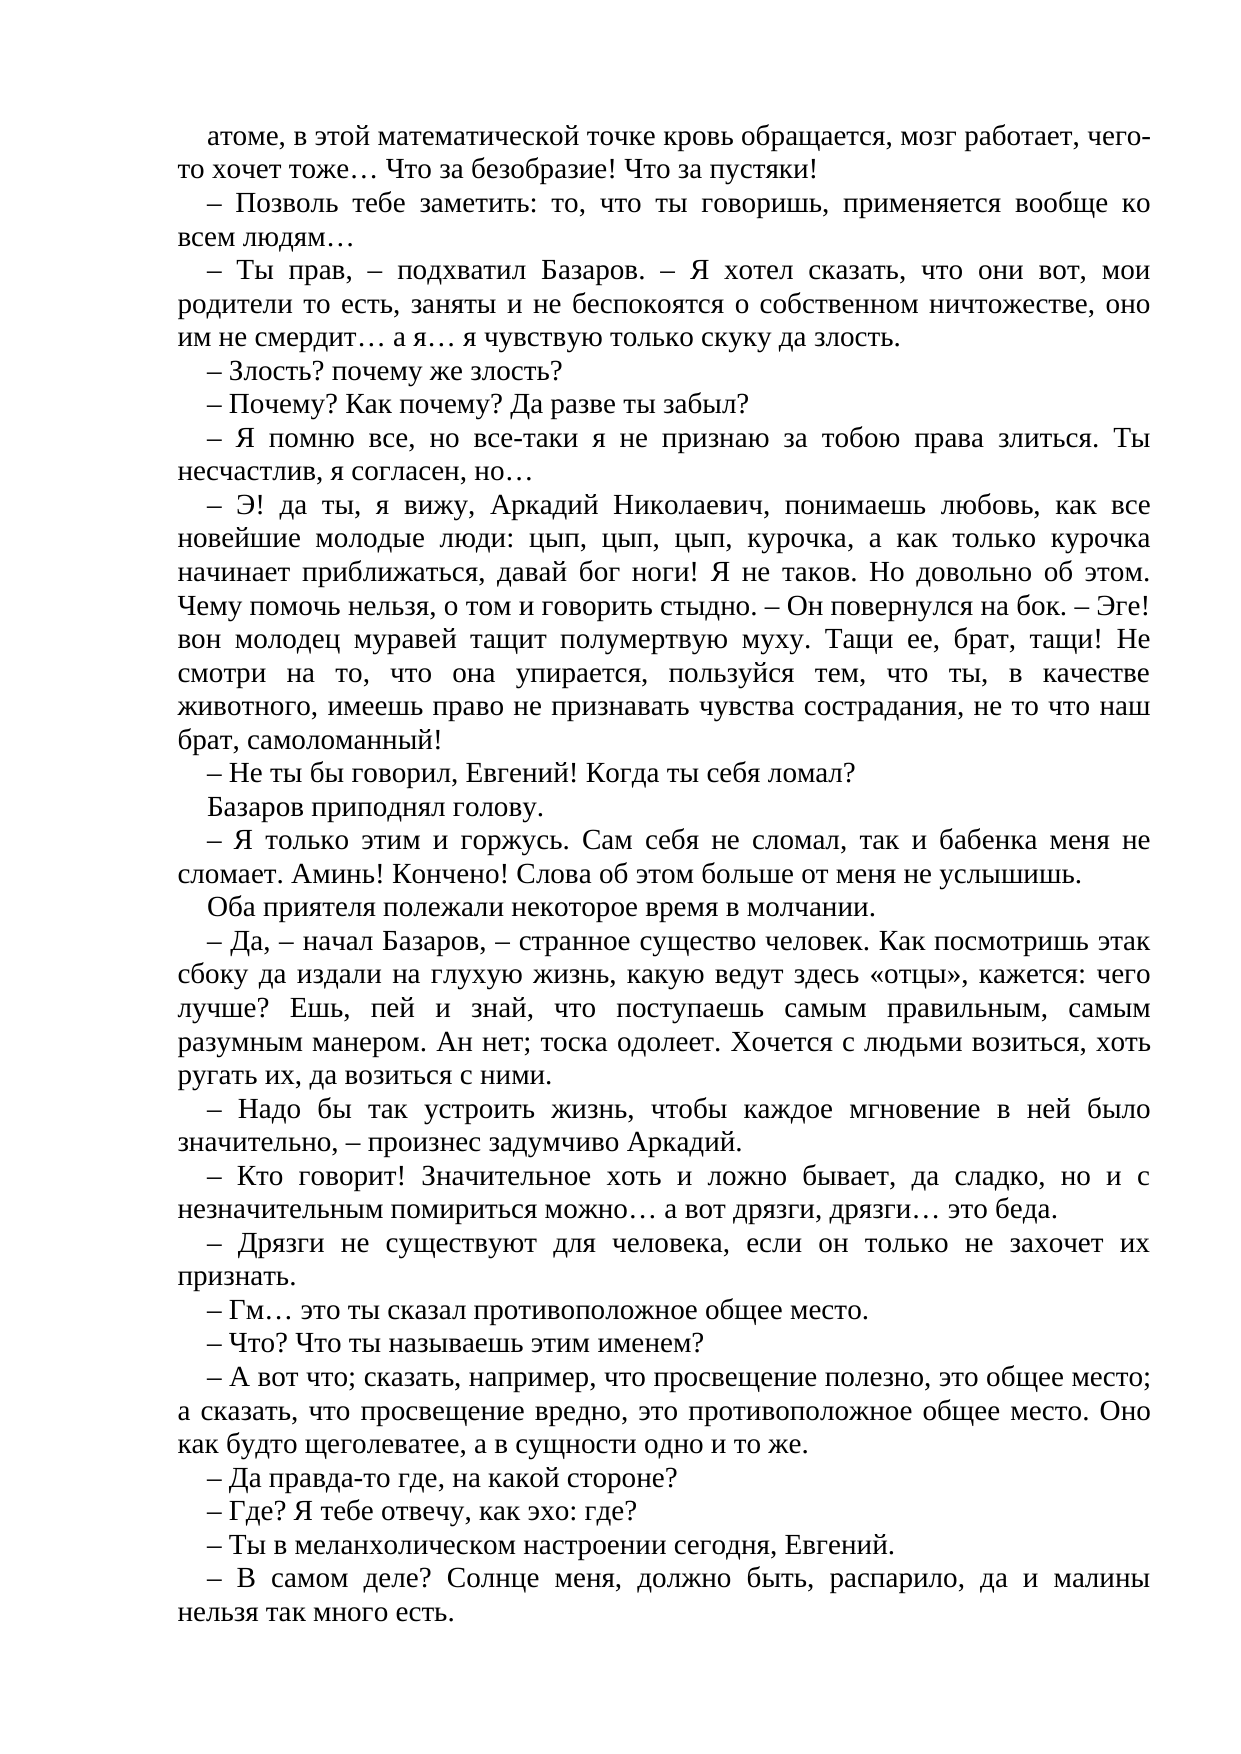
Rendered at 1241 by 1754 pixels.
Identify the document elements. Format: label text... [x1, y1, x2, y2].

text – А вот что; сказать, например, что просвещение полезно, это общее место; а сказать, что просвещение вредно, это противоположное общее место. Оно как будто щеголеватее, а в сущности одно и то же. [177, 1359, 1152, 1460]
text – Я только этим и горжусь. Сам себя не сломал, так и бабенка меня не сломает. Аминь! Кончено! Слова об этом больше от меня не услышишь. [177, 822, 1152, 889]
text – Где? Я тебе отвечу, как эхо: где? [177, 1493, 1152, 1527]
text – Надо бы так устроить жизнь, чтобы каждое мгновение в ней было значительно, – произнес задумчиво Аркадий. [177, 1091, 1152, 1158]
text – Я помню все, но все-таки я не признаю за тобою права злиться. Ты несчастлив, я согласен, но… [177, 420, 1152, 487]
text – Позволь тебе заметить: то, что ты говоришь, применяется вообще ко всем людям… [177, 185, 1152, 252]
text атоме, в этой математической точке кровь обращается, мозг работает, чего-то хочет тоже… Что за безобразие! Что за пустяки! [177, 118, 1152, 185]
text – Да правда-то где, на какой стороне? [177, 1460, 1152, 1493]
text – Дрязги не существуют для человека, если он только не захочет их признать. [177, 1225, 1152, 1292]
text Базаров приподнял голову. [177, 789, 1152, 822]
text – Что? Что ты называешь этим именем? [177, 1326, 1152, 1359]
text – Да, – начал Базаров, – странное существо человек. Как посмотришь этак сбоку да издали на глухую жизнь, какую ведут здесь «отцы», кажется: чего лучше? Ешь, пей и знай, что поступаешь самым правильным, самым разумным манером. Ан нет; тоска одолеет. Хочется с людьми возиться, хоть ругать их, да возиться с ними. [177, 923, 1152, 1091]
text – В самом деле? Солнце меня, должно быть, распарило, да и малины нельзя так много есть. [177, 1560, 1152, 1627]
text Оба приятеля полежали некоторое время в молчании. [177, 889, 1152, 923]
text – Не ты бы говорил, Евгений! Когда ты себя ломал? [177, 755, 1152, 789]
text – Ты прав, – подхватил Базаров. – Я хотел сказать, что они вот, мои родители то есть, заняты и не беспокоятся о собственном ничтожестве, оно им не смердит… а я… я чувствую только скуку да злость. [177, 252, 1152, 353]
text – Гм… это ты сказал противоположное общее место. [177, 1292, 1152, 1326]
text – Почему? Как почему? Да разве ты забыл? [177, 386, 1152, 420]
text – Ты в меланхолическом настроении сегодня, Евгений. [177, 1527, 1152, 1560]
text – Э! да ты, я вижу, Аркадий Николаевич, понимаешь любовь, как все новейшие молодые люди: цып, цып, цып, курочка, а как только курочка начинает приближаться, давай бог ноги! Я не таков. Но довольно об этом. Чему помочь нельзя, о том и говорить стыдно. – Он повернулся на бок. – Эге! вон молодец муравей тащит полумертвую муху. Тащи ее, брат, тащи! Не смотри на то, что она упирается, пользуйся тем, что ты, в качестве животного, имеешь право не признавать чувства сострадания, не то что наш брат, самоломанный! [177, 487, 1152, 755]
text – Злость? почему же злость? [177, 353, 1152, 386]
text – Кто говорит! Значительное хоть и ложно бывает, да сладко, но и с незначительным помириться можно… а вот дрязги, дрязги… это беда. [177, 1158, 1152, 1225]
